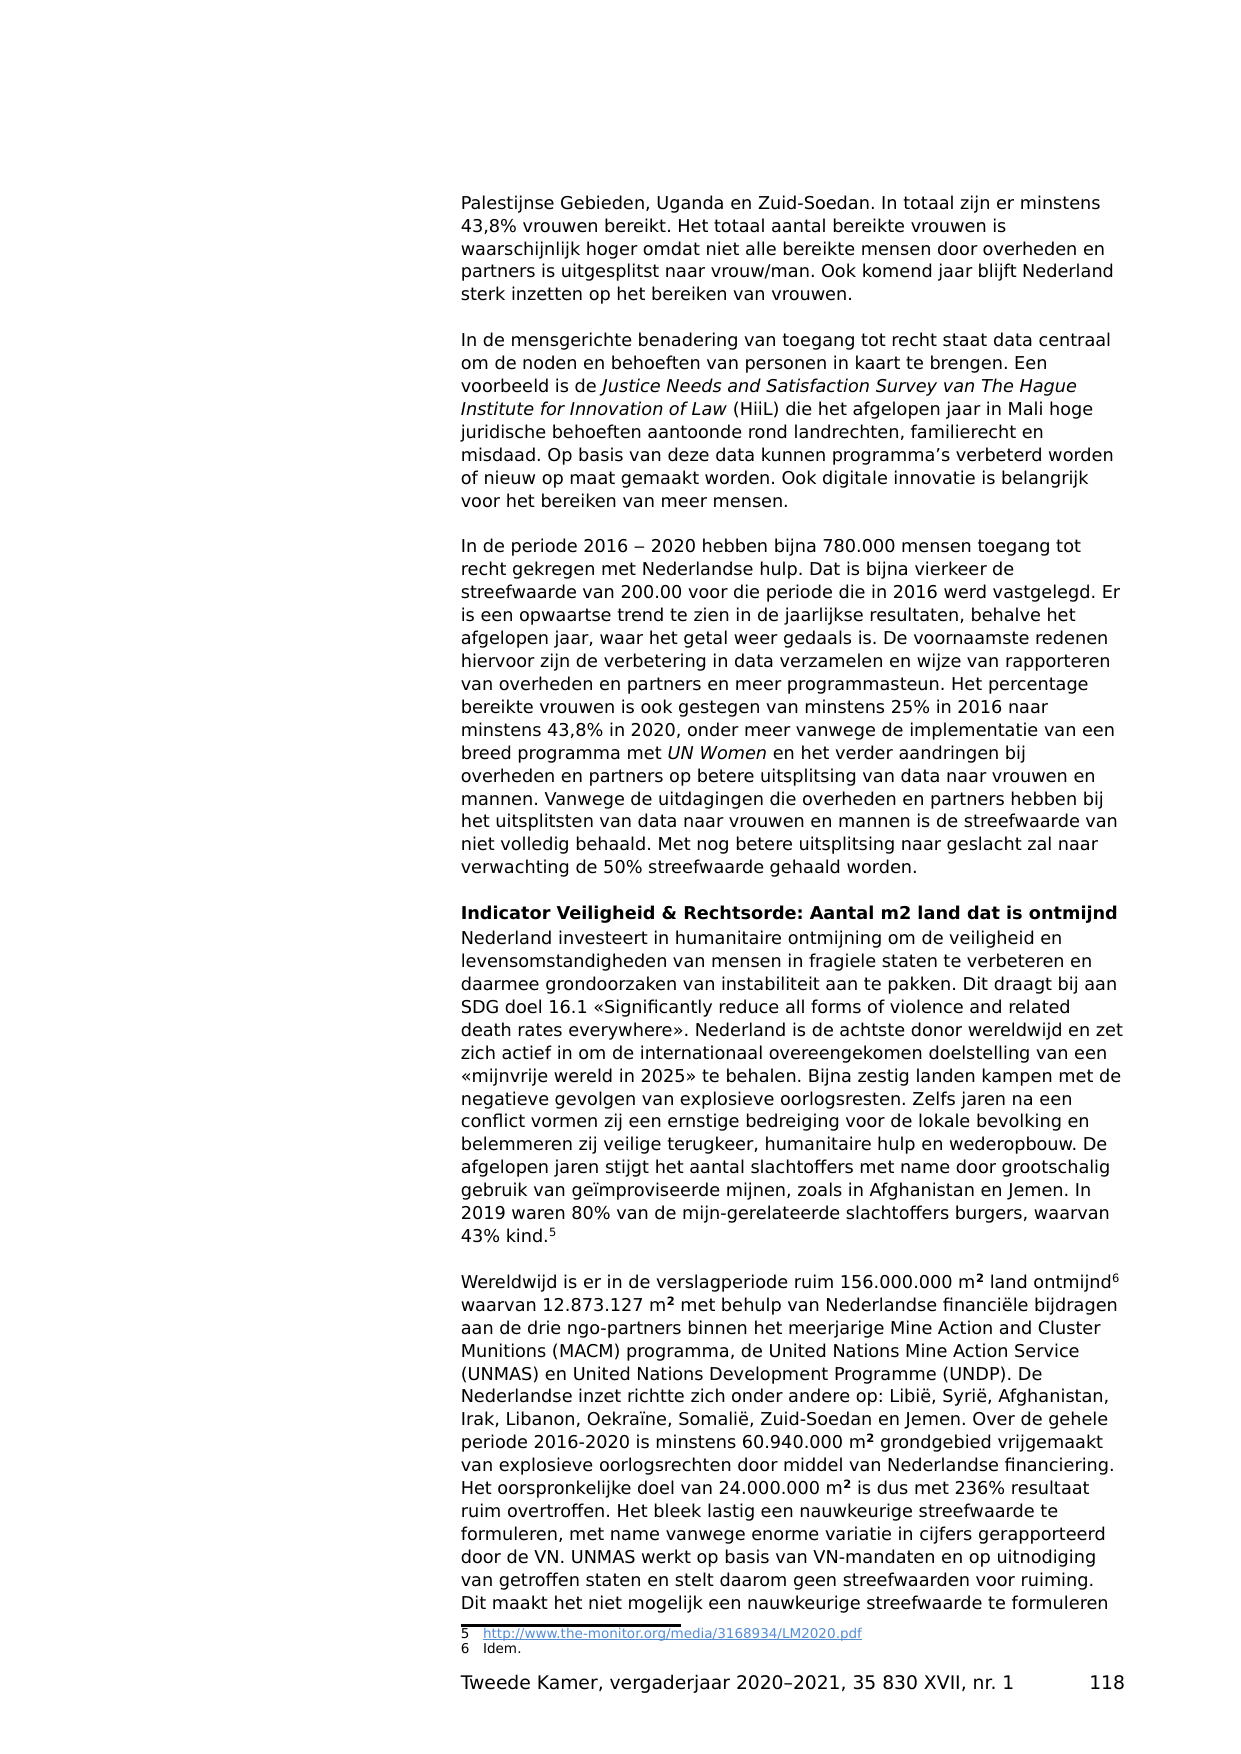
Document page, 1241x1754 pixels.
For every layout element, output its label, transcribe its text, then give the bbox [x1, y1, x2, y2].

text Indicator Veiligheid & Rechtsorde: Aantal m2 land dat is ontmijnd [461, 901, 1125, 924]
text __Idem. [461, 1641, 1125, 1657]
text Wereldwijd is er in de verslagperiode ruim 156.000.000 m2 land ontmijnd waarvan 12.873.127 m2 met behulp van Nederlandse financiële bijdragen aan de drie ngo-partners binnen het meerjarige Mine Action and Cluster Munitions (MACM) programma, de United Nations Mine Action Service (UNMAS) en United Nations Development Programme (UNDP). De Nederlandse inzet richtte zich onder andere op: Libië, Syrië, Afghanistan, Irak, Libanon, Oekraïne, Somalië, Zuid-Soedan en Jemen. Over de gehele periode 2016-2020 is minstens 60.940.000 m2 grondgebied vrijgemaakt van explosieve oorlogsrechten door middel van Nederlandse financiering. Het oorspronkelijke doel van 24.000.000 m2 is dus met 236% resultaat ruim overtroffen. Het bleek lastig een nauwkeurige streefwaarde te formuleren, met name vanwege enorme variatie in cijfers gerapporteerd door de VN. UNMAS werkt op basis van VN-mandaten en op uitnodiging van getroffen staten en stelt daarom geen streefwaarden voor ruiming. Dit maakt het niet mogelijk een nauwkeurige streefwaarde te formuleren [461, 1270, 1125, 1614]
text __http://www.the-monitor.org/media/3168934/LM2020.pdf [461, 1626, 1125, 1641]
text In de periode 2016 ‒ 2020 hebben bijna 780.000 mensen toegang tot recht gekregen met Nederlandse hulp. Dat is bijna vierkeer de streefwaarde van 200.00 voor die periode die in 2016 werd vastgelegd. Er is een opwaartse trend te zien in de jaarlijkse resultaten, behalve het afgelopen jaar, waar het getal weer gedaals is. De voornaamste redenen hiervoor zijn de verbetering in data verzamelen en wijze van rapporteren van overheden en partners en meer programmasteun. Het percentage bereikte vrouwen is ook gestegen van minstens 25% in 2016 naar minstens 43,8% in 2020, onder meer vanwege de implementatie van een breed programma met UN Women en het verder aandringen bij overheden en partners op betere uitsplitsing van data naar vrouwen en mannen. Vanwege de uitdagingen die overheden en partners hebben bij het uitsplitsten van data naar vrouwen en mannen is de streefwaarde van niet volledig behaald. Met nog betere uitsplitsing naar geslacht zal naar verwachting de 50% streefwaarde gehaald worden. [461, 534, 1125, 878]
text In de mensgerichte benadering van toegang tot recht staat data centraal om de noden en behoeften van personen in kaart te brengen. Een voorbeeld is de Justice Needs and Satisfaction Survey van The Hague Institute for Innovation of Law (HiiL) die het afgelopen jaar in Mali hoge juridische behoeften aantoonde rond landrechten, familierecht en misdaad. Op basis van deze data kunnen programma’s verbeterd worden of nieuw op maat gemaakt worden. Ook digitale innovatie is belangrijk voor het bereiken van meer mensen. [461, 328, 1125, 512]
text Nederland investeert in humanitaire ontmijning om de veiligheid en levensomstandigheden van mensen in fragiele staten te verbeteren en daarmee grondoorzaken van instabiliteit aan te pakken. Dit draagt bij aan SDG doel 16.1 «Significantly reduce all forms of violence and related death rates everywhere». Nederland is de achtste donor wereldwijd en zet zich actief in om de internationaal overeengekomen doelstelling van een «mijnvrije wereld in 2025» te behalen. Bijna zestig landen kampen met de negatieve gevolgen van explosieve oorlogsresten. Zelfs jaren na een conflict vormen zij een ernstige bedreiging voor de lokale bevolking en belemmeren zij veilige terugkeer, humanitaire hulp en wederopbouw. De afgelopen jaren stijgt het aantal slachtoffers met name door grootschalig gebruik van geïmproviseerde mijnen, zoals in Afghanistan en Jemen. In 2019 waren 80% van de mijn-gerelateerde slachtoffers burgers, waarvan 43% kind. [461, 926, 1125, 1247]
text Palestijnse Gebieden, Uganda en Zuid-Soedan. In totaal zijn er minstens 43,8% vrouwen bereikt. Het totaal aantal bereikte vrouwen is waarschijnlijk hoger omdat niet alle bereikte mensen door overheden en partners is uitgesplitst naar vrouw/man. Ook komend jaar blijft Nederland sterk inzetten op het bereiken van vrouwen. [461, 191, 1125, 305]
